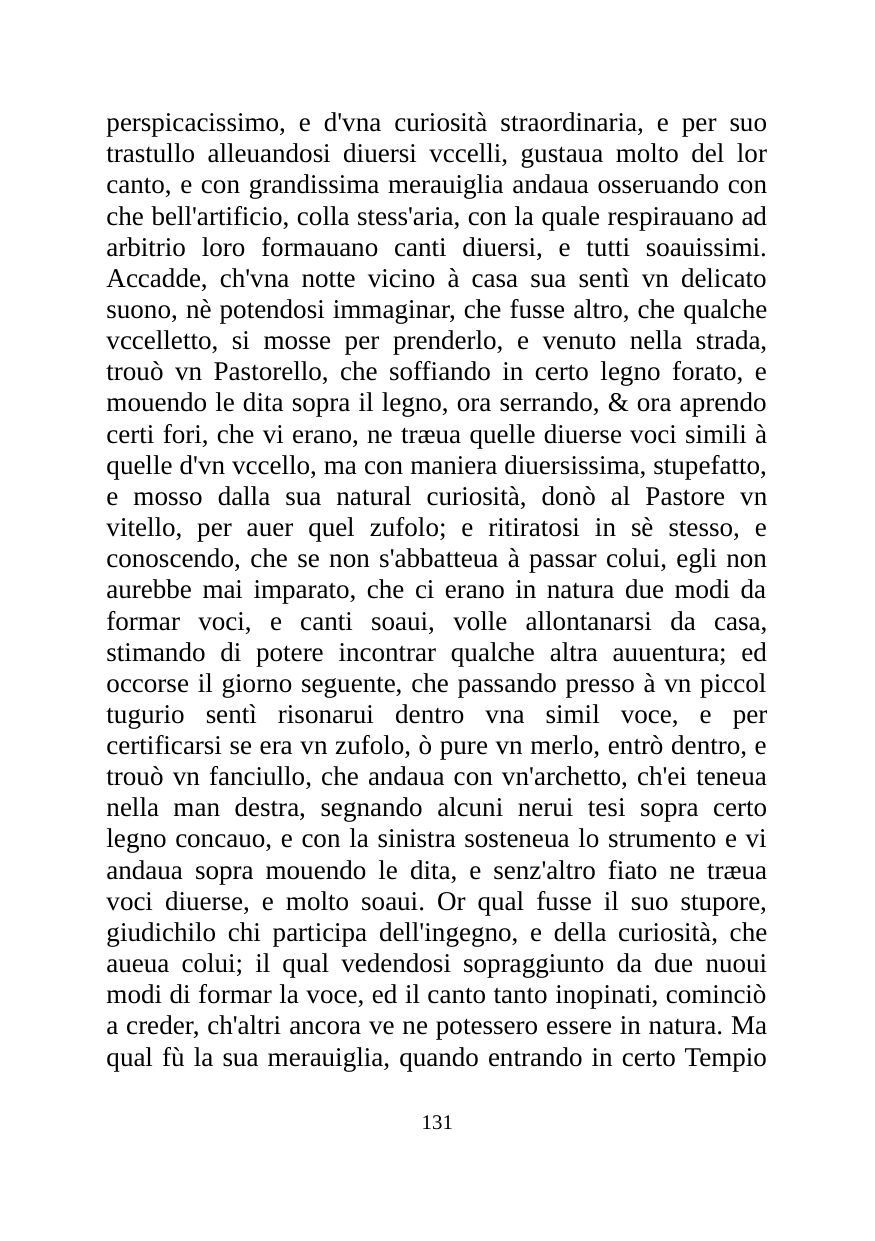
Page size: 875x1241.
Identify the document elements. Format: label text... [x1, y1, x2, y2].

text perspicacissimo, e d'vna curiosità straordinaria, e per suo trastullo alleuandosi diuersi vccelli, gustaua molto del lor canto, e con grandissima merauiglia andaua osseruando con che bell'artificio, colla stess'aria, con la quale respirauano ad arbitrio loro formauano canti diuersi, e tutti soauissimi. Accadde, ch'vna notte vicino à casa sua sentì vn delicato suono, nè potendosi immaginar, che fusse altro, che qualche vccelletto, si mosse per prenderlo, e venuto nella strada, trouò vn Pastorello, che soffiando in certo legno forato, e mouendo le dita sopra il legno, ora serrando, & ora aprendo certi fori, che vi erano, ne træua quelle diuerse voci simili à quelle d'vn vccello, ma con maniera diuersissima, stupefatto, e mosso dalla sua natural curiosità, donò al Pastore vn vitello, per auer quel zufolo; e ritiratosi in sè stesso, e conoscendo, che se non s'abbatteua à passar colui, egli non aurebbe mai imparato, che ci erano in natura due modi da formar voci, e canti soaui, volle allontanarsi da casa, stimando di potere incontrar qualche altra auuentura; ed occorse il giorno seguente, che passando presso à vn piccol tugurio sentì risonarui dentro vna simil voce, e per certificarsi se era vn zufolo, ò pure vn merlo, entrò dentro, e trouò vn fanciullo, che andaua con vn'archetto, ch'ei teneua nella man destra, segnando alcuni nerui tesi sopra certo legno concauo, e con la sinistra sosteneua lo strumento e vi andaua sopra mouendo le dita, e senz'altro fiato ne træua voci diuerse, e molto soaui. Or qual fusse il suo stupore, giudichilo chi participa dell'ingegno, e della curiosità, che aueua colui; il qual vedendosi sopraggiunto da due nuoui modi di formar la voce, ed il canto tanto inopinati, cominciò a creder, ch'altri ancora ve ne potessero essere in natura. Ma qual fù la sua merauiglia, quando entrando in certo Tempio [106, 106, 768, 1072]
